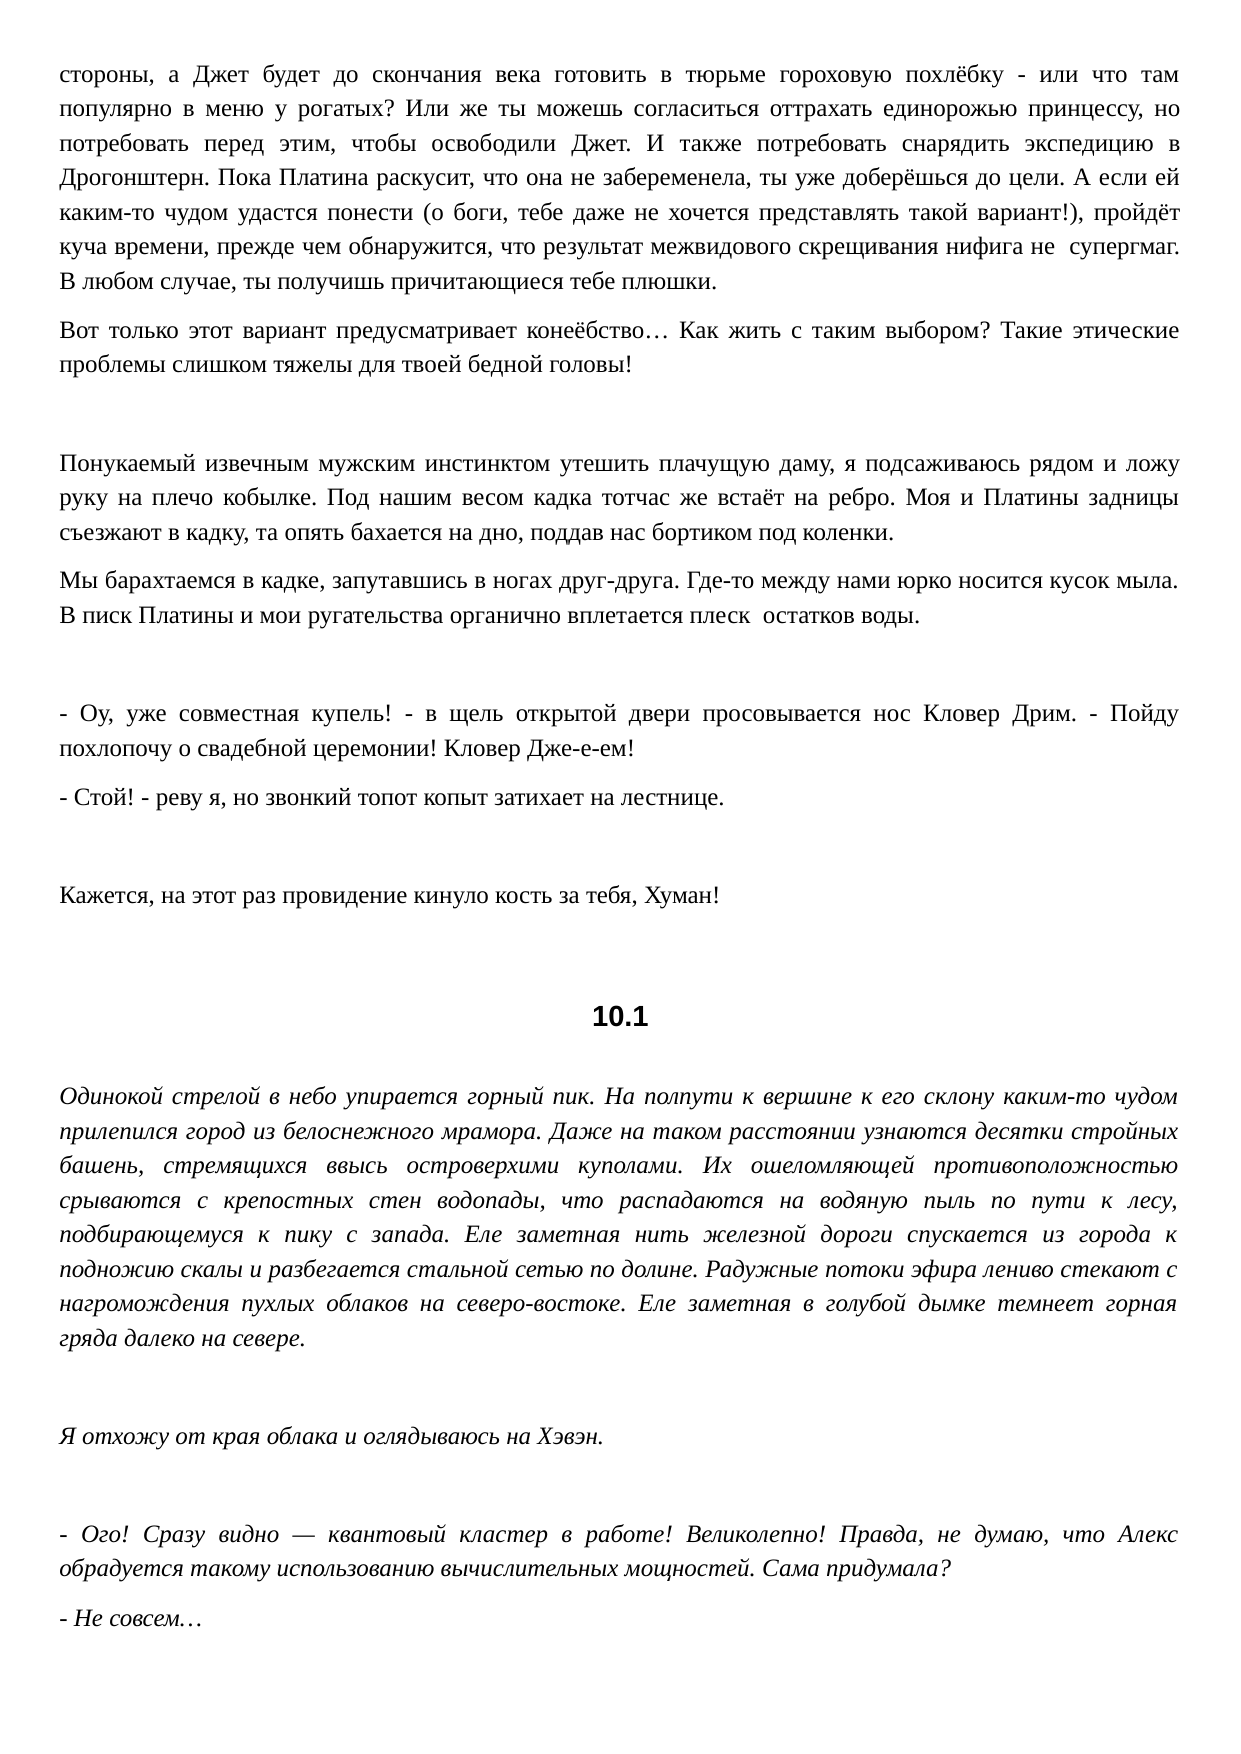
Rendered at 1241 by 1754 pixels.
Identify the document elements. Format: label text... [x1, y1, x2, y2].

text - Стой! - реву я, но звонкий топот копыт затихает на лестнице. [59, 782, 1181, 811]
text Вот только этот вариант предусматривает конеёбство… Как жить с таким выбором? Такие этические проблемы слишком тяжелы для твоей бедной головы! [59, 315, 1181, 378]
subtitle 10.1 [59, 999, 1181, 1032]
text Понукаемый извечным мужским инстинктом утешить плачущую даму, я подсаживаюсь рядом и ложу руку на плечо кобылке. Под нашим весом кадка тотчас же встаёт на ребро. Моя и Платины задницы съезжают в кадку, та опять бахается на дно, поддав нас бортиком под коленки. [59, 448, 1181, 545]
text Одинокой стрелой в небо упирается горный пик. На полпути к вершине к его склону каким-то чудом прилепился город из белоснежного мрамора. Даже на таком расстоянии узнаются десятки стройных башень, стремящихся ввысь островерхими куполами. Их ошеломляющей противоположностью срываются с крепостных стен водопады, что распадаются на водяную пыль по пути к лесу, подбирающемуся к пику с запада. Еле заметная нить железной дороги спускается из города к подножию скалы и разбегается стальной сетью по долине. Радужные потоки эфира лениво стекают с нагромождения пухлых облаков на северо-востоке. Еле заметная в голубой дымке темнеет горная гряда далеко на севере. [59, 1081, 1181, 1352]
text стороны, а Джет будет до скончания века готовить в тюрьме гороховую похлёбку - или что там популярно в меню у рогатых? Или же ты можешь согласиться оттрахать единорожью принцессу, но потребовать перед этим, чтобы освободили Джет. И также потребовать снарядить экспедицию в Дрогонштерн. Пока Платина раскусит, что она не забеременела, ты уже доберёшься до цели. А если ей каким-то чудом удастся понести (о боги, тебе даже не хочется представлять такой вариант!), пройдёт куча времени, прежде чем обнаружится, что результат межвидового скрещивания нифига не супергмаг. В любом случае, ты получишь причитающиеся тебе плюшки. [59, 59, 1181, 295]
text Я отхожу от края облака и оглядываюсь на Хэвэн. [59, 1421, 1181, 1450]
text Кажется, на этот раз провидение кинуло кость за тебя, Хуман! [59, 880, 1181, 909]
text - Оу, уже совместная купель! - в щель открытой двери просовывается нос Кловер Дрим. - Пойду похлопочу о свадебной церемонии! Кловер Дже-е-ем! [59, 698, 1181, 761]
text Мы барахтаемся в кадке, запутавшись в ногах друг-друга. Где-то между нами юрко носится кусок мыла. В писк Платины и мои ругательства органично вплетается плеск остатков воды. [59, 566, 1181, 629]
text - Не совсем… [59, 1603, 1181, 1631]
text - Ого! Сразу видно — квантовый кластер в работе! Великолепно! Правда, не думаю, что Алекс обрадуется такому использованию вычислительных мощностей. Сама придумала? [59, 1519, 1181, 1582]
